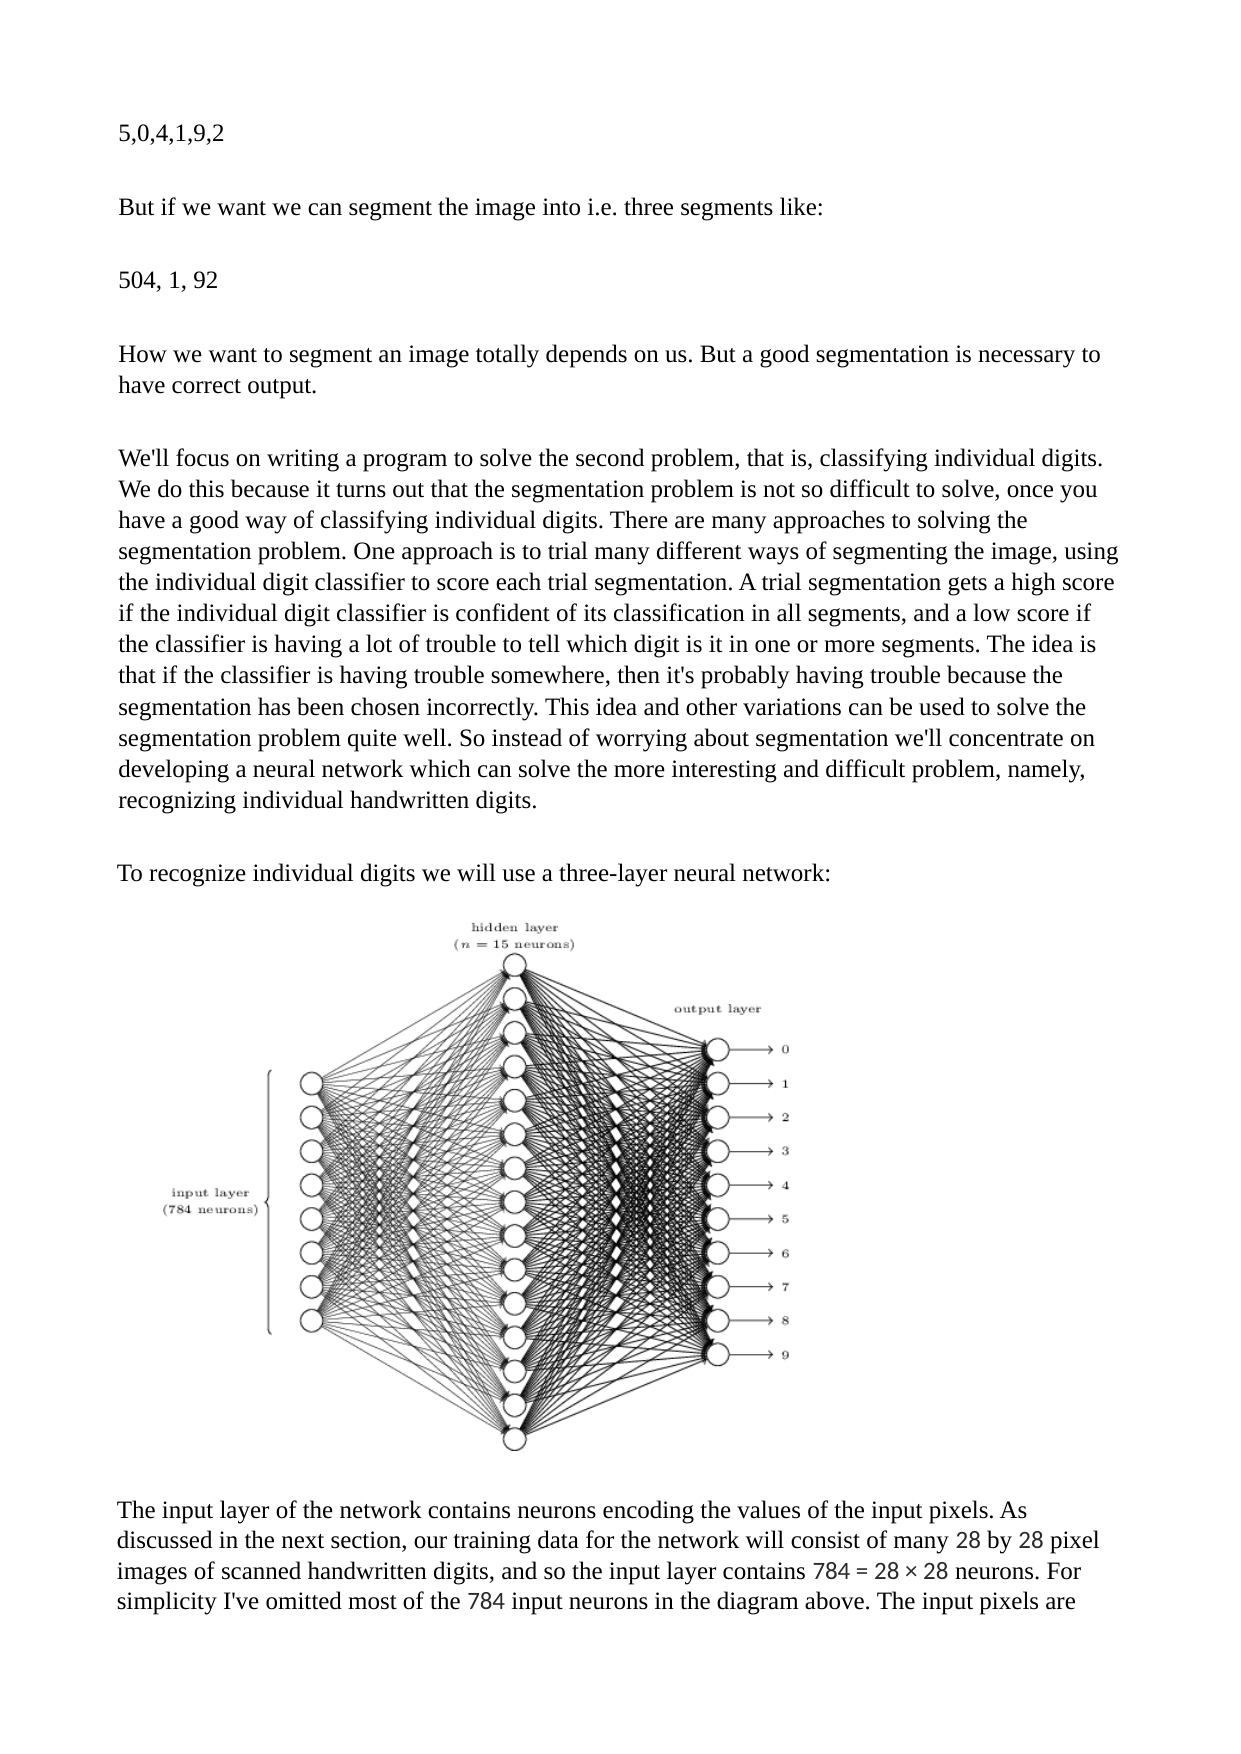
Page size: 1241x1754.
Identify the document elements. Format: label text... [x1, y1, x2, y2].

text 5,0,4,1,9,2 [118, 118, 1122, 147]
text We'll focus on writing a program to solve the second problem, that is, classifying individual digits. We do this because it turns out that the segmentation problem is not so difficult to solve, once you have a good way of classifying individual digits. There are many approaches to solving the segmentation problem. One approach is to trial many different ways of segmenting the image, using the individual digit classifier to score each trial segmentation. A trial segmentation gets a high score if the individual digit classifier is confident of its classification in all segments, and a low score if the classifier is having a lot of trouble to tell which digit is it in one or more segments. The idea is that if the classifier is having trouble somewhere, then it's probably having trouble because the segmentation has been chosen incorrectly. This idea and other variations can be used to solve the segmentation problem quite well. So instead of worrying about segmentation we'll concentrate on developing a neural network which can solve the more interesting and difficult problem, namely, recognizing individual handwritten digits. [118, 443, 1122, 813]
text To recognize individual digits we will use a three-layer neural network: [117, 858, 1121, 887]
text But if we want we can segment the image into i.e. three segments like: [118, 192, 1122, 220]
picture [156, 917, 797, 1451]
text How we want to segment an image totally depends on us. But a good segmentation is necessary to have correct output. [118, 339, 1122, 398]
text 504, 1, 92 [118, 265, 1122, 294]
text The input layer of the network contains neurons encoding the values of the input pixels. As discussed in the next section, our training data for the network will consist of many 28 by 28 pixel images of scanned handwritten digits, and so the input layer contains 784 = 28 × 28 neurons. For simplicity I've omitted most of the 784 input neurons in the diagram above. The input pixels are [117, 1496, 1121, 1616]
